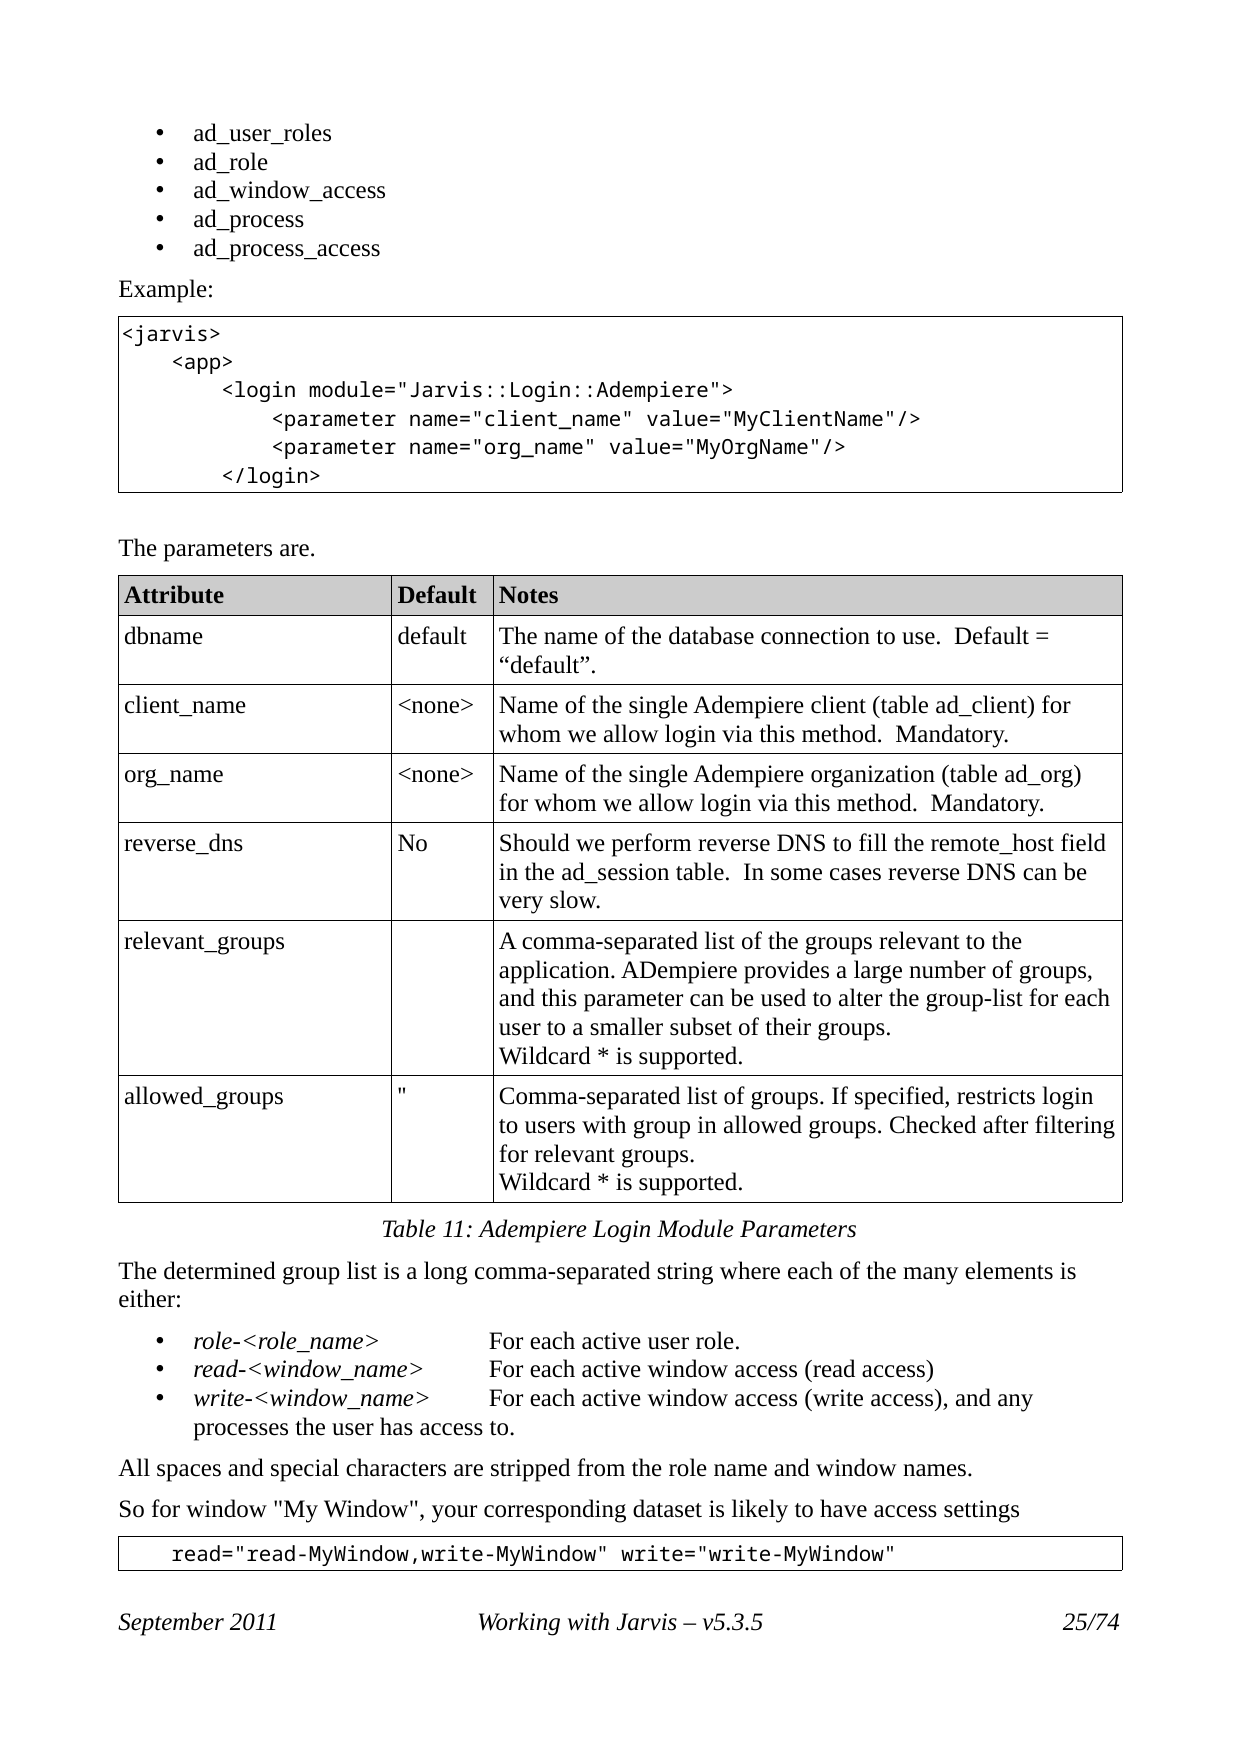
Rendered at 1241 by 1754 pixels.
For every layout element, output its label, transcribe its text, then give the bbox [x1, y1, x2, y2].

text read="read-MyWindow,write-MyWindow" write="write-MyWindow" [119, 1537, 1122, 1570]
list write-<window_name> For each active window access (write access), and any processes the user has access to. [156, 1383, 1122, 1441]
text All spaces and special characters are stripped from the role name and window names. [118, 1453, 1122, 1482]
table_cell '' [392, 1076, 493, 1202]
list ad_role [156, 147, 1122, 176]
table_cell [392, 921, 493, 1075]
table_cell A comma-separated list of the groups relevant to the application. ADempiere provides a large number of groups, and this parameter can be used to alter the group-list for each user to a smaller subset of their groups. Wildcard * is supported. [494, 921, 1122, 1075]
table_cell org_name [119, 754, 391, 822]
text <parameter name="org_name" value="MyOrgName"/> [119, 429, 1122, 458]
text <jarvis> [119, 317, 1122, 344]
text Table 11: Adempiere Login Module Parameters [118, 1214, 1122, 1243]
list ad_process_access [156, 233, 1122, 262]
table_cell reverse_dns [119, 823, 391, 920]
list read-<window_name> For each active window access (read access) [156, 1354, 1122, 1383]
text <parameter name="client_name" value="MyClientName"/> [119, 401, 1122, 429]
text Example: [118, 274, 1122, 303]
text <app> [119, 344, 1122, 372]
table_cell Should we perform reverse DNS to fill the remote_host field in the ad_session table. In some cases reverse DNS can be very slow. [494, 823, 1122, 920]
table_header Default [392, 576, 493, 615]
table_header Notes [494, 576, 1122, 615]
text The determined group list is a long comma-separated string where each of the many elements is either: [118, 1256, 1122, 1313]
text <login module="Jarvis::Login::Adempiere"> [119, 372, 1122, 401]
text </login> [119, 458, 1122, 492]
table_cell client_name [119, 685, 391, 753]
list ad_process [156, 204, 1122, 233]
table_cell Name of the single Adempiere client (table ad_client) for whom we allow login via this method. Mandatory. [494, 685, 1122, 753]
list role-<role_name> For each active user role. [156, 1326, 1122, 1354]
table_cell <none> [392, 685, 493, 753]
list ad_user_roles [156, 118, 1122, 147]
list ad_window_access [156, 176, 1122, 204]
table_cell <none> [392, 754, 493, 822]
table_cell Name of the single Adempiere organization (table ad_org) for whom we allow login via this method. Mandatory. [494, 754, 1122, 822]
table_header Attribute [119, 576, 391, 615]
table_cell allowed_groups [119, 1076, 391, 1202]
table_cell relevant_groups [119, 921, 391, 1075]
text The parameters are. [118, 533, 1122, 562]
table_cell default [392, 616, 493, 684]
text So for window "My Window", your corresponding dataset is likely to have access settings [118, 1494, 1122, 1523]
table_cell dbname [119, 616, 391, 684]
table_cell Comma-separated list of groups. If specified, restricts login to users with group in allowed groups. Checked after filtering for relevant groups. Wildcard * is supported. [494, 1076, 1122, 1202]
table_cell The name of the database connection to use. Default = “default”. [494, 616, 1122, 684]
table_cell No [392, 823, 493, 920]
